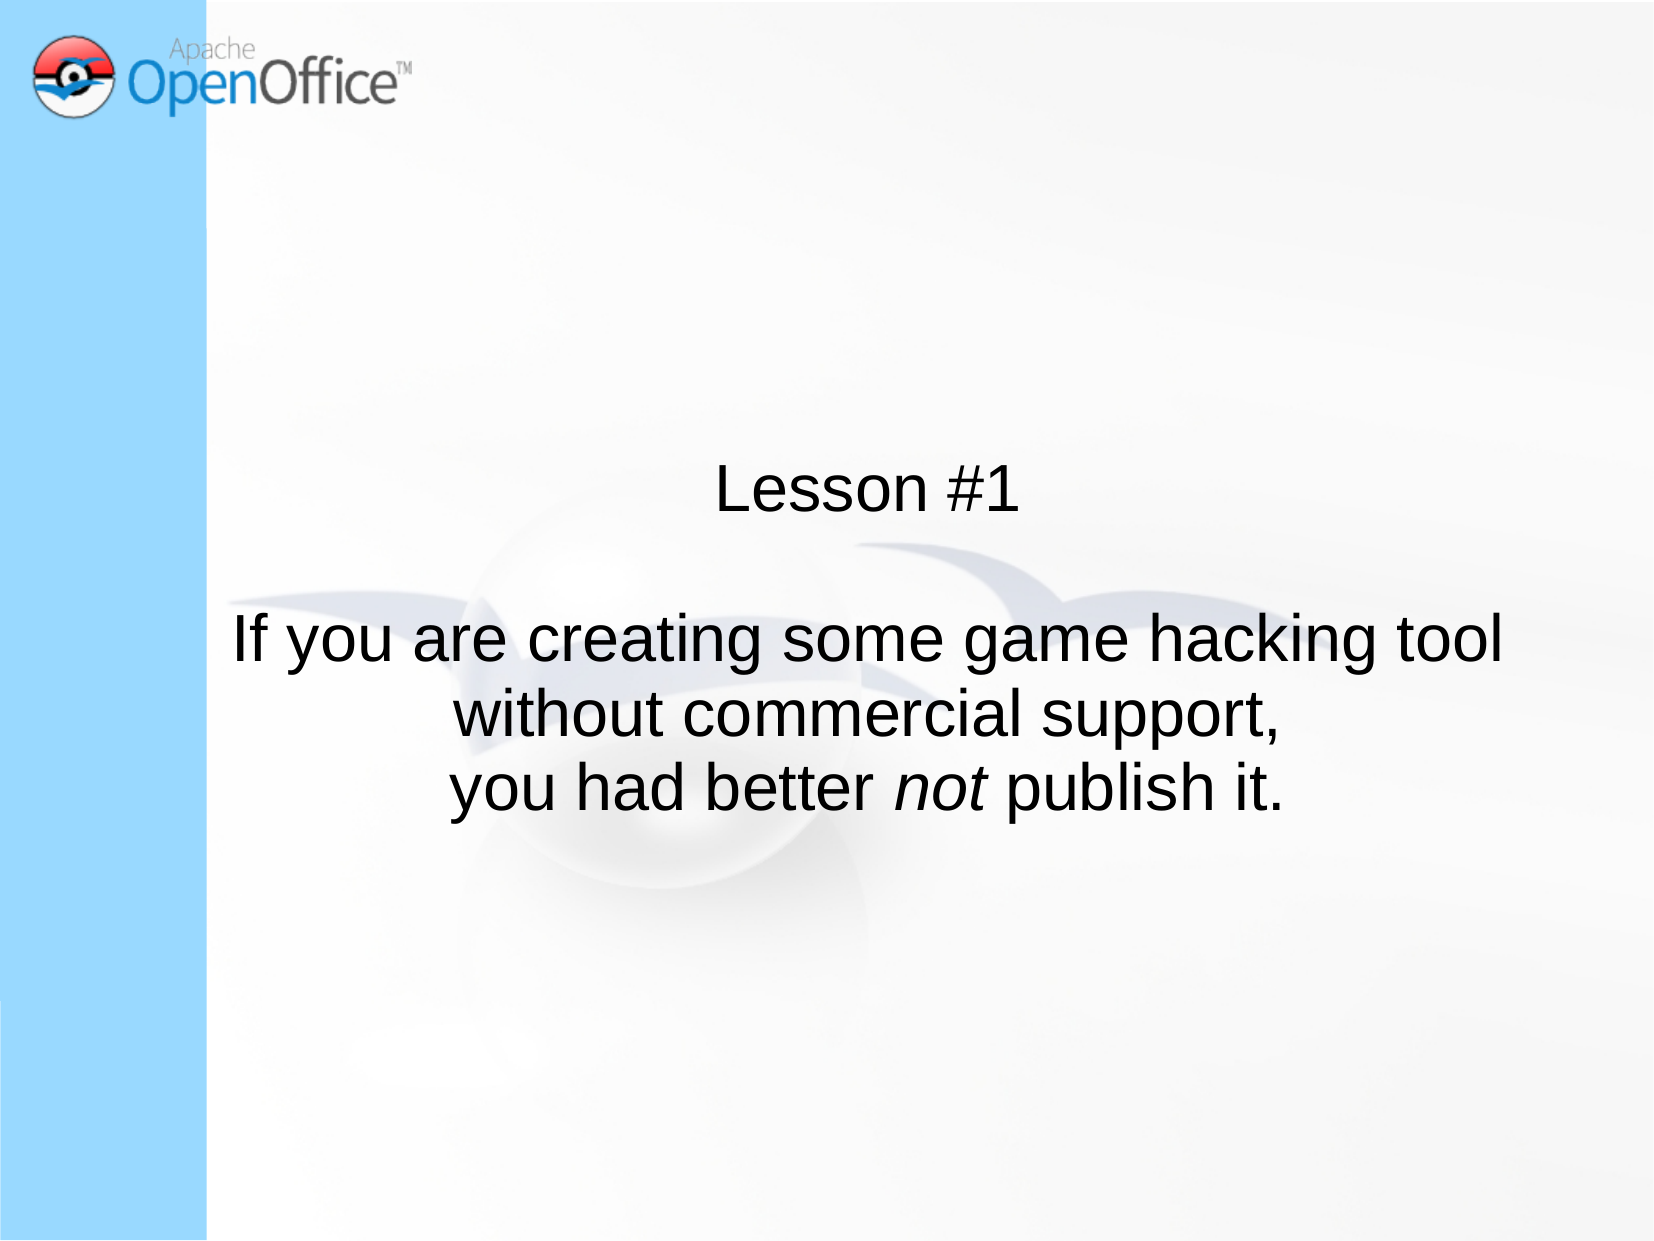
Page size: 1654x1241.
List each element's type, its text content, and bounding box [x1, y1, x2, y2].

subtitle Lesson #1 If you are creating some game hacking tool without commercial support, you had better not publish it. [165, 108, 1571, 1168]
picture [31, 2, 1654, 1241]
